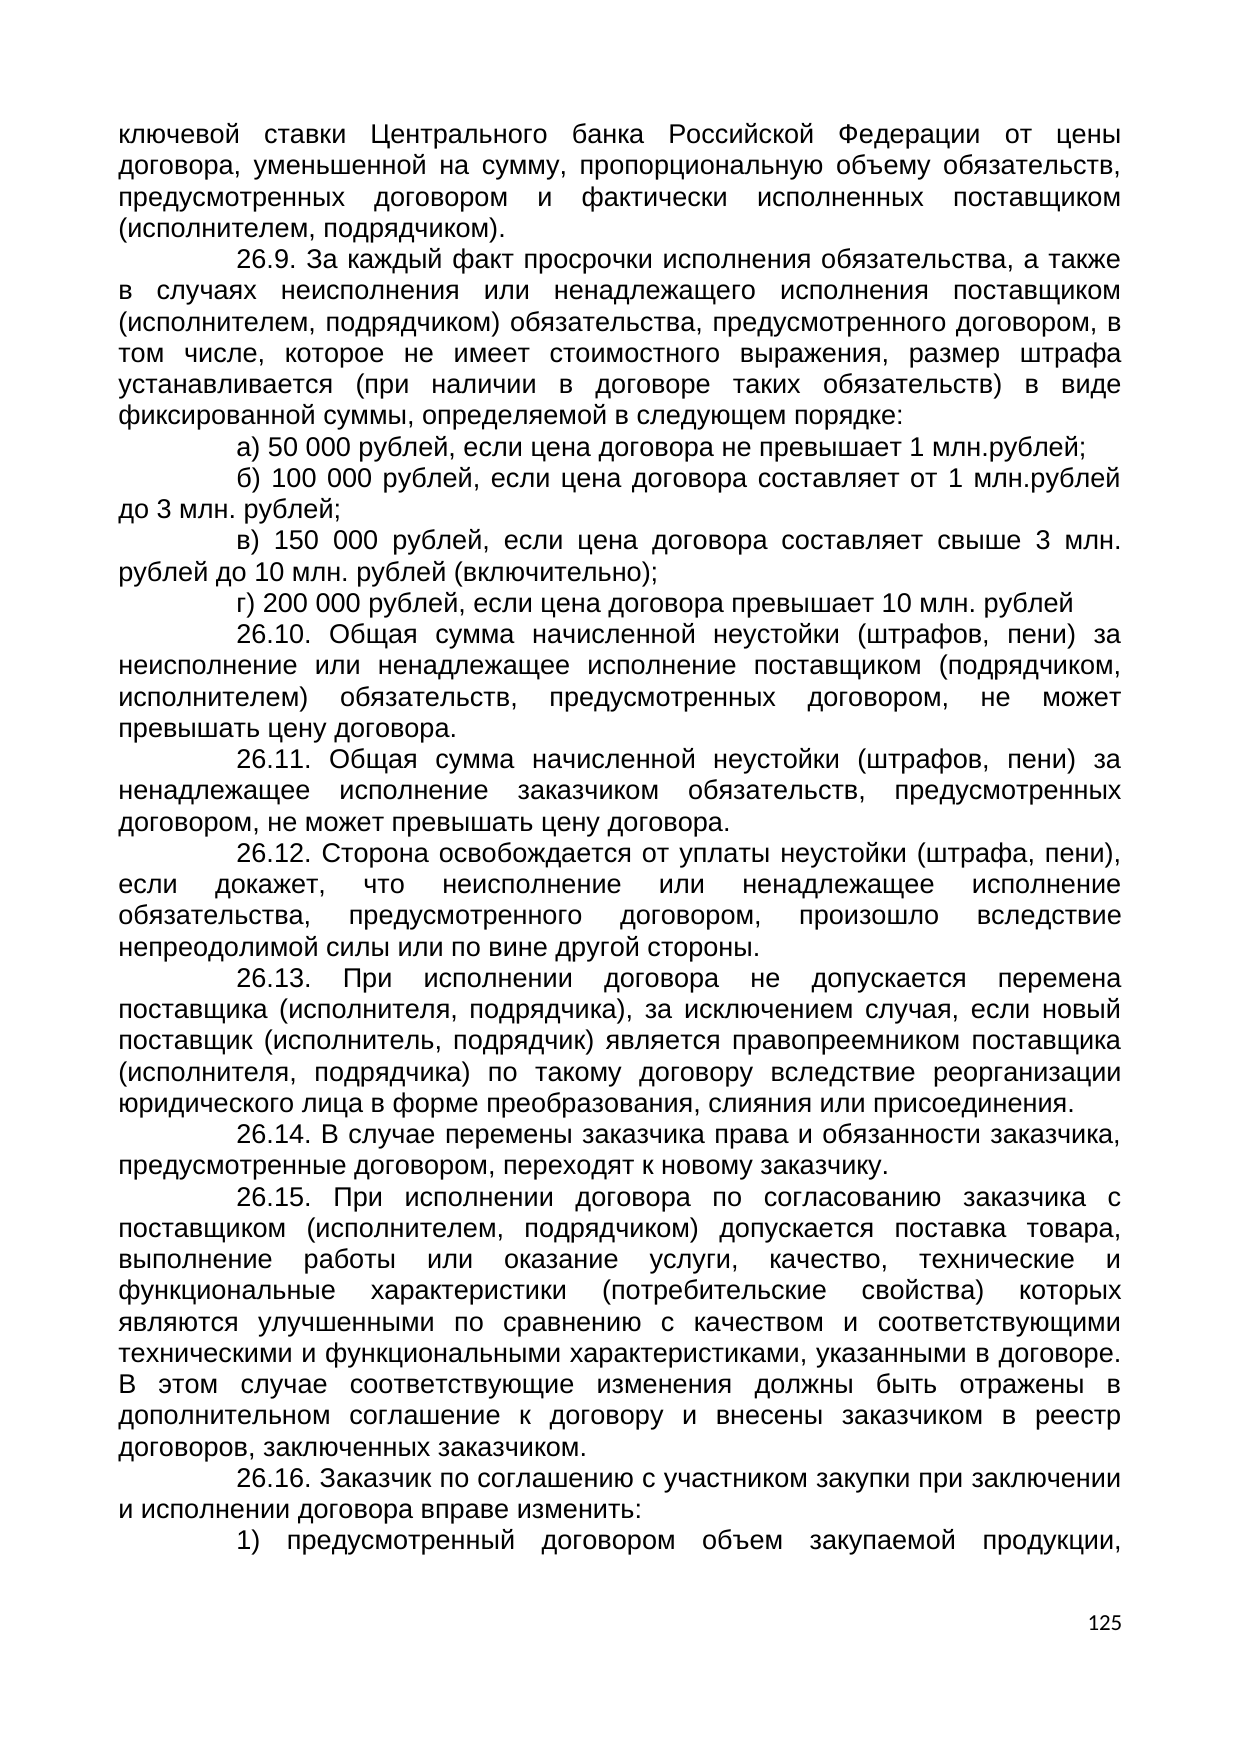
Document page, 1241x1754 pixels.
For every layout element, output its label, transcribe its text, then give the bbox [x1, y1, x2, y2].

text 26.16. Заказчик по соглашению с участником закупки при заключении и исполнении договора вправе изменить: [118, 1462, 1122, 1524]
text в) 150 000 рублей, если цена договора составляет свыше 3 млн. рублей до 10 млн. рублей (включительно); [118, 524, 1122, 587]
text 1) предусмотренный договором объем закупаемой продукции, [118, 1524, 1122, 1556]
text 26.13. При исполнении договора не допускается перемена поставщика (исполнителя, подрядчика), за исключением случая, если новый поставщик (исполнитель, подрядчик) является правопреемником поставщика (исполнителя, подрядчика) по такому договору вследствие реорганизации юридического лица в форме преобразования, слияния или присоединения. [118, 962, 1122, 1118]
text г) 200 000 рублей, если цена договора превышает 10 млн. рублей [118, 587, 1122, 618]
text б) 100 000 рублей, если цена договора составляет от 1 млн.рублей до 3 млн. рублей; [118, 462, 1122, 524]
text 26.15. При исполнении договора по согласованию заказчика с поставщиком (исполнителем, подрядчиком) допускается поставка товара, выполнение работы или оказание услуги, качество, технические и функциональные характеристики (потребительские свойства) которых являются улучшенными по сравнению с качеством и соответствующими техническими и функциональными характеристиками, указанными в договоре. В этом случае соответствующие изменения должны быть отражены в дополнительном соглашение к договору и внесены заказчиком в реестр договоров, заключенных заказчиком. [118, 1181, 1122, 1462]
text 26.10. Общая сумма начисленной неустойки (штрафов, пени) за неисполнение или ненадлежащее исполнение поставщиком (подрядчиком, исполнителем) обязательств, предусмотренных договором, не может превышать цену договора. [118, 618, 1122, 743]
text 26.9. За каждый факт просрочки исполнения обязательства, а также в случаях неисполнения или ненадлежащего исполнения поставщиком (исполнителем, подрядчиком) обязательства, предусмотренного договором, в том числе, которое не имеет стоимостного выражения, размер штрафа устанавливается (при наличии в договоре таких обязательств) в виде фиксированной суммы, определяемой в следующем порядке: [118, 243, 1122, 431]
text 26.11. Общая сумма начисленной неустойки (штрафов, пени) за ненадлежащее исполнение заказчиком обязательств, предусмотренных договором, не может превышать цену договора. [118, 743, 1122, 837]
text 26.12. Сторона освобождается от уплаты неустойки (штрафа, пени), если докажет, что неисполнение или ненадлежащее исполнение обязательства, предусмотренного договором, произошло вследствие непреодолимой силы или по вине другой стороны. [118, 837, 1122, 962]
text 26.14. В случае перемены заказчика права и обязанности заказчика, предусмотренные договором, переходят к новому заказчику. [118, 1118, 1122, 1181]
text а) 50 000 рублей, если цена договора не превышает 1 млн.рублей; [118, 431, 1122, 462]
text ключевой ставки Центрального банка Российской Федерации от цены договора, уменьшенной на сумму, пропорциональную объему обязательств, предусмотренных договором и фактически исполненных поставщиком (исполнителем, подрядчиком). [118, 118, 1122, 243]
